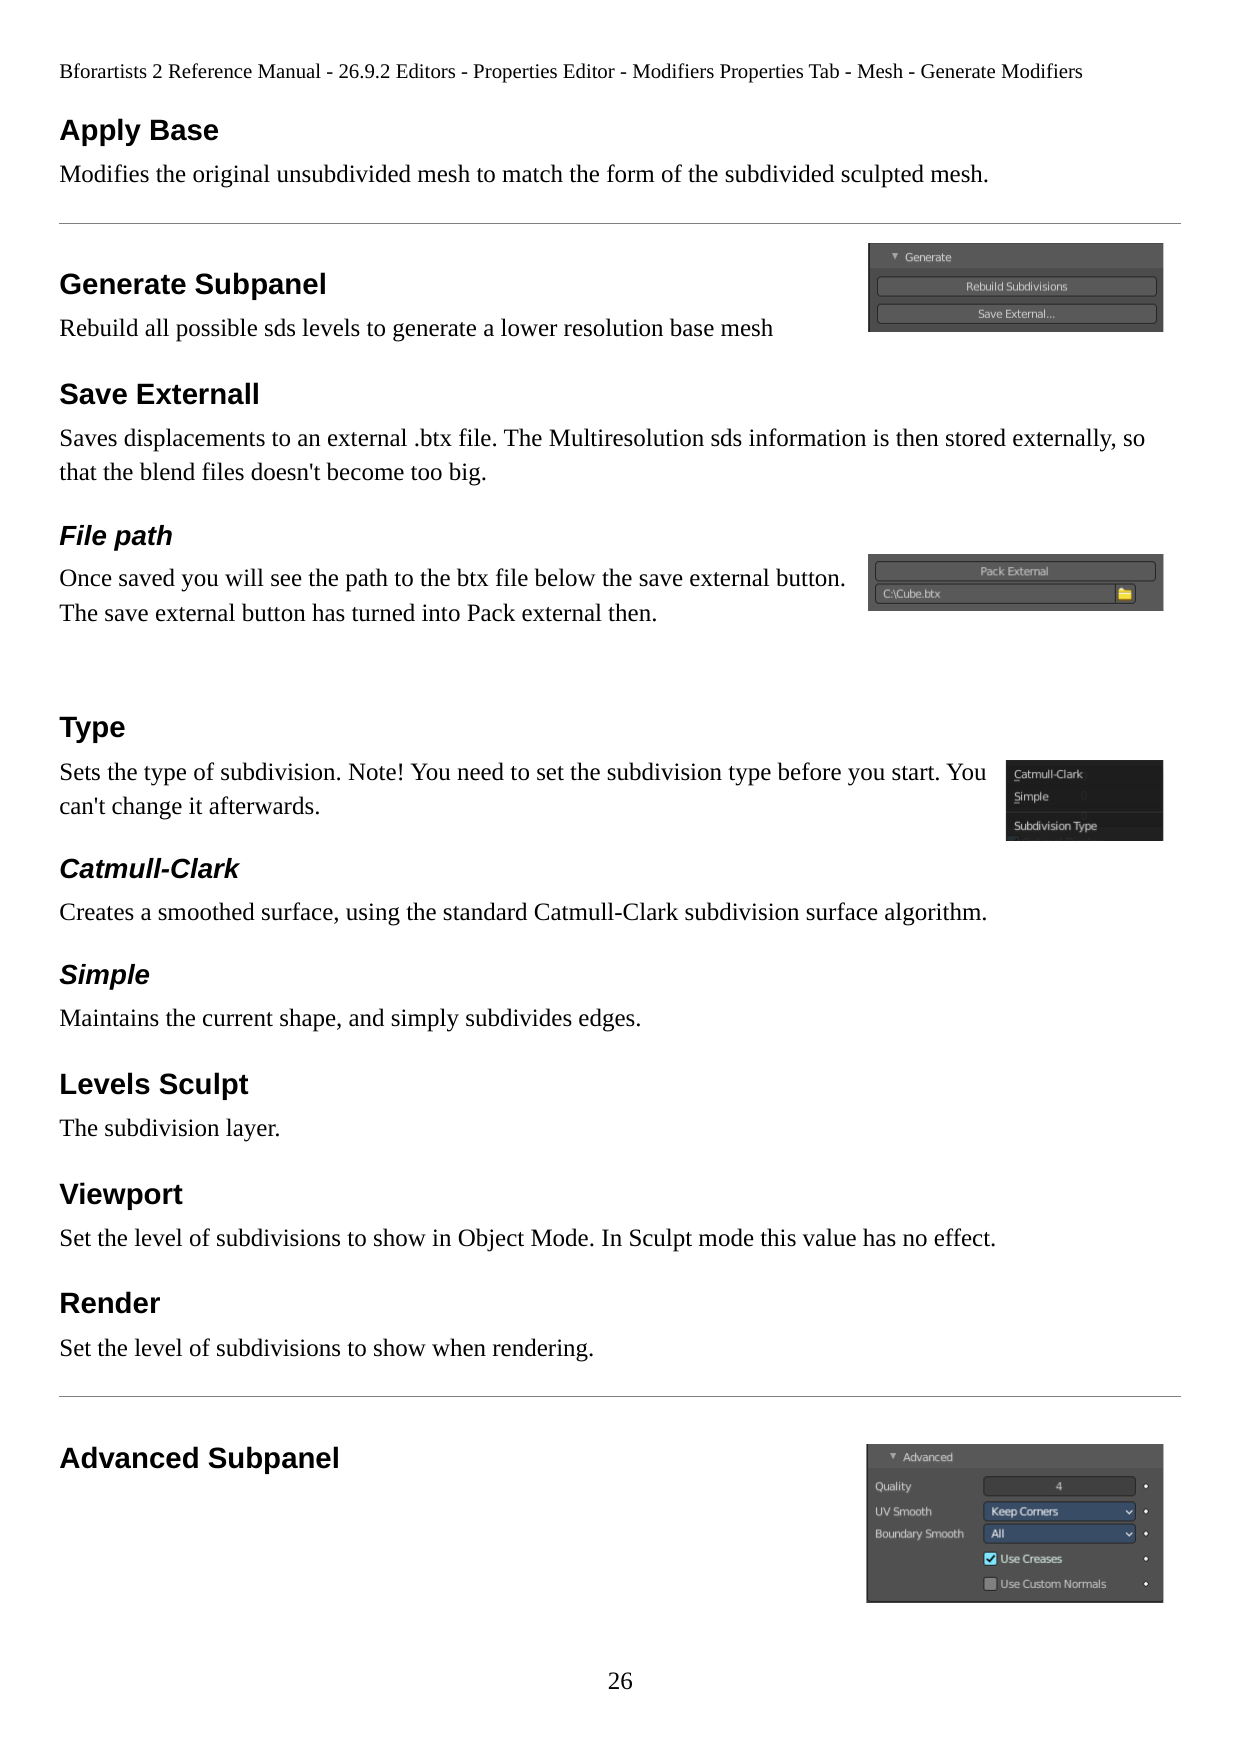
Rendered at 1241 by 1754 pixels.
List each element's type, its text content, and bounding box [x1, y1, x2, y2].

text Set the level of subdivisions to show when rendering. [59, 1333, 1181, 1361]
text Creates a smoothed surface, using the standard Catmull-Clark subdivision surface algorithm. [59, 897, 1181, 926]
subtitle Viewport [59, 1177, 1181, 1210]
text Saves displacements to an external .btx file. The Multiresolution sds information is then stored externally, so that the blend files doesn't become too big. [59, 423, 1181, 486]
subtitle [1164, 267, 1181, 300]
subtitle Simple [59, 959, 1181, 991]
subtitle Advanced Subpanel [59, 1441, 1181, 1474]
subtitle Render [59, 1286, 1181, 1320]
picture [868, 243, 1164, 332]
subtitle Catmull-Clark [59, 853, 1181, 884]
text Set the level of subdivisions to show in Object Mode. In Sculpt mode this value has no effect. [59, 1223, 1181, 1252]
subtitle File path [59, 519, 1181, 551]
subtitle Generate Subpanel [59, 267, 868, 300]
picture [1005, 760, 1164, 841]
text Modifies the original unsubdivided mesh to match the form of the subdivided sculpted mesh. [59, 159, 1181, 188]
text The subdivision layer. [59, 1113, 1181, 1142]
text Maintains the current shape, and simply subdivides edges. [59, 1003, 1181, 1032]
subtitle Type [59, 710, 1181, 744]
text Rebuild all possible sds levels to generate a lower resolution base mesh [59, 313, 1181, 342]
text Sets the type of subdivision. Note! You need to set the subdivision type before you start. You can't change it afterwards. [59, 757, 1181, 820]
subtitle Save Externall [59, 377, 1181, 410]
subtitle Levels Sculpt [59, 1067, 1181, 1100]
picture [868, 554, 1164, 611]
subtitle Apply Base [59, 113, 1181, 146]
text Once saved you will see the path to the btx file below the save external button. The save external button has turned into Pack external then. [59, 563, 1181, 626]
picture [866, 1444, 1164, 1603]
